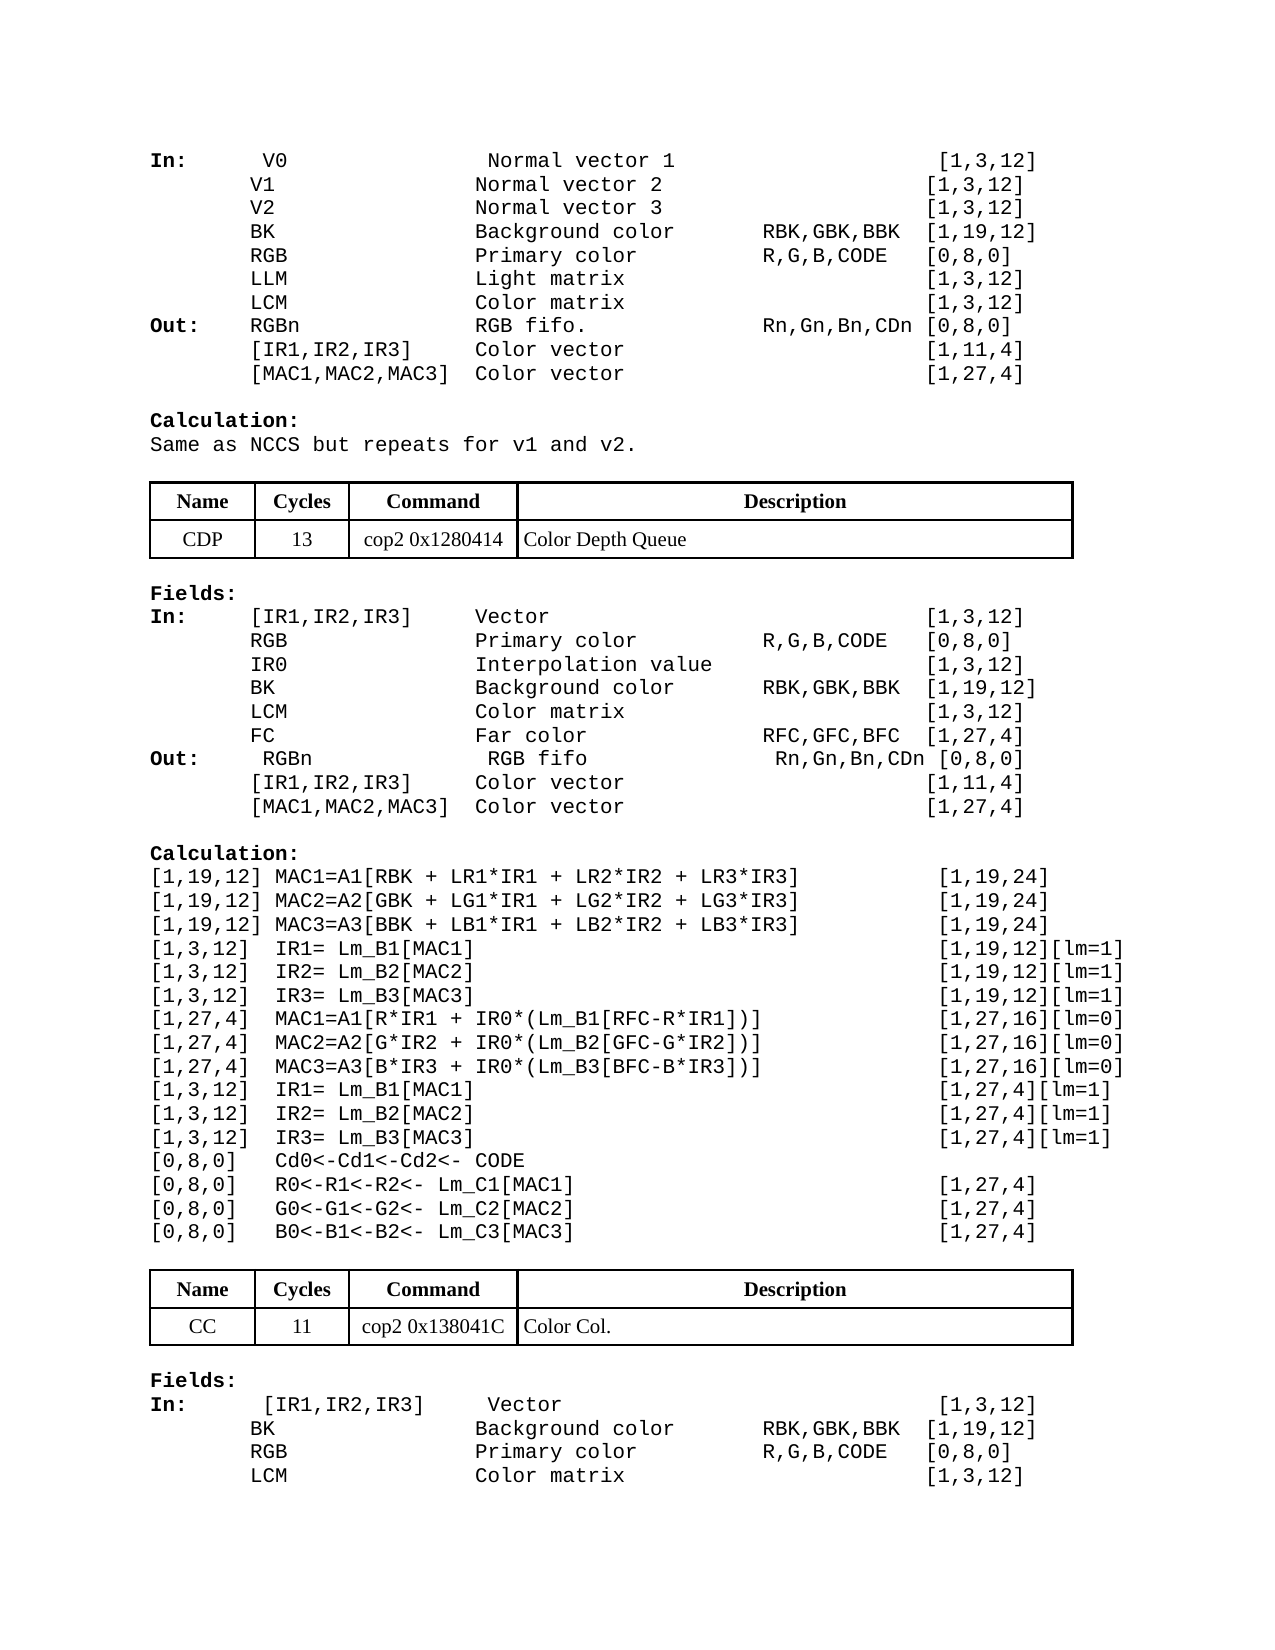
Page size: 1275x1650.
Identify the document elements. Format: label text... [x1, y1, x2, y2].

table_cell 11 [256, 1309, 348, 1344]
table_cell Color Depth Queue [519, 521, 1071, 557]
text [1,19,12] MAC1=A1[RBK + LR1*IR1 + LR2*IR2 + LR3*IR3] [1,19,24] [150, 867, 1125, 890]
text [MAC1,MAC2,MAC3] Color vector [1,27,4] [150, 363, 1125, 386]
text LLM Light matrix [1,3,12] [150, 268, 1125, 292]
text BK Background color RBK,GBK,BBK [1,19,12] [150, 221, 1125, 244]
text [1,3,12] IR2= Lm_B2[MAC2] [1,19,12][lm=1] [150, 961, 1125, 985]
text [1,27,4] MAC1=A1[R*IR1 + IR0*(Lm_B1[RFC-R*IR1])] [1,27,16][lm=0] [150, 1008, 1125, 1032]
text [1,3,12] IR3= Lm_B3[MAC3] [1,27,4][lm=1] [150, 1127, 1125, 1150]
text Calculation: [150, 410, 1125, 434]
text RGB Primary color R,G,B,CODE [0,8,0] [150, 244, 1125, 268]
text [1,3,12] IR3= Lm_B3[MAC3] [1,19,12][lm=1] [150, 985, 1125, 1008]
table_cell CDP [151, 521, 254, 557]
text [1,27,4] MAC2=A2[G*IR2 + IR0*(Lm_B2[GFC-G*IR2])] [1,27,16][lm=0] [150, 1032, 1125, 1056]
table_cell cop2 0x1280414 [350, 521, 516, 557]
text V2 Normal vector 3 [1,3,12] [150, 197, 1125, 221]
text BK Background color RBK,GBK,BBK [1,19,12] [150, 1418, 1125, 1441]
text [1,3,12] IR2= Lm_B2[MAC2] [1,27,4][lm=1] [150, 1103, 1125, 1127]
text [1,19,12] MAC2=A2[GBK + LG1*IR1 + LG2*IR2 + LG3*IR3] [1,19,24] [150, 890, 1125, 914]
text LCM Color matrix [1,3,12] [150, 701, 1125, 725]
text V1 Normal vector 2 [1,3,12] [150, 174, 1125, 197]
text In: [IR1,IR2,IR3] Vector [1,3,12] [150, 1394, 1125, 1418]
table_header Command [350, 1271, 516, 1307]
text Same as NCCS but repeats for v1 and v2. [150, 434, 1125, 457]
text [IR1,IR2,IR3] Color vector [1,11,4] [150, 772, 1125, 796]
text Fields: [150, 583, 1125, 606]
text In: V0 Normal vector 1 [1,3,12] [150, 150, 1125, 174]
text [IR1,IR2,IR3] Color vector [1,11,4] [150, 339, 1125, 363]
text [0,8,0] B0<-B1<-B2<- Lm_C3[MAC3] [1,27,4] [150, 1221, 1125, 1245]
text [1,3,12] IR1= Lm_B1[MAC1] [1,27,4][lm=1] [150, 1079, 1125, 1103]
text In: [IR1,IR2,IR3] Vector [1,3,12] [150, 606, 1125, 630]
text LCM Color matrix [1,3,12] [150, 1465, 1125, 1488]
text BK Background color RBK,GBK,BBK [1,19,12] [150, 677, 1125, 701]
text [1,3,12] IR1= Lm_B1[MAC1] [1,19,12][lm=1] [150, 937, 1125, 961]
table_header Command [350, 484, 516, 519]
table_cell 13 [256, 521, 348, 557]
text Calculation: [150, 843, 1125, 867]
text [1,27,4] MAC3=A3[B*IR3 + IR0*(Lm_B3[BFC-B*IR3])] [1,27,16][lm=0] [150, 1056, 1125, 1079]
text FC Far color RFC,GFC,BFC [1,27,4] [150, 725, 1125, 748]
table_cell Color Col. [519, 1309, 1071, 1344]
text Out: RGBn RGB fifo. Rn,Gn,Bn,CDn [0,8,0] [150, 316, 1125, 339]
table_header Name [151, 1271, 254, 1307]
text RGB Primary color R,G,B,CODE [0,8,0] [150, 630, 1125, 654]
text IR0 Interpolation value [1,3,12] [150, 654, 1125, 677]
text [0,8,0] R0<-R1<-R2<- Lm_C1[MAC1] [1,27,4] [150, 1174, 1125, 1198]
table_header Description [519, 1271, 1071, 1307]
table_cell CC [151, 1309, 254, 1344]
text [MAC1,MAC2,MAC3] Color vector [1,27,4] [150, 796, 1125, 819]
text RGB Primary color R,G,B,CODE [0,8,0] [150, 1441, 1125, 1465]
table_header Description [519, 484, 1071, 519]
table_header Cycles [256, 484, 348, 519]
text Out: RGBn RGB fifo Rn,Gn,Bn,CDn [0,8,0] [150, 748, 1125, 772]
text [0,8,0] Cd0<-Cd1<-Cd2<- CODE [150, 1150, 1125, 1174]
text [0,8,0] G0<-G1<-G2<- Lm_C2[MAC2] [1,27,4] [150, 1198, 1125, 1221]
text [1,19,12] MAC3=A3[BBK + LB1*IR1 + LB2*IR2 + LB3*IR3] [1,19,24] [150, 914, 1125, 937]
table_header Name [151, 484, 254, 519]
text LCM Color matrix [1,3,12] [150, 292, 1125, 316]
text Fields: [150, 1370, 1125, 1394]
table_cell cop2 0x138041C [350, 1309, 516, 1344]
table_header Cycles [256, 1271, 348, 1307]
